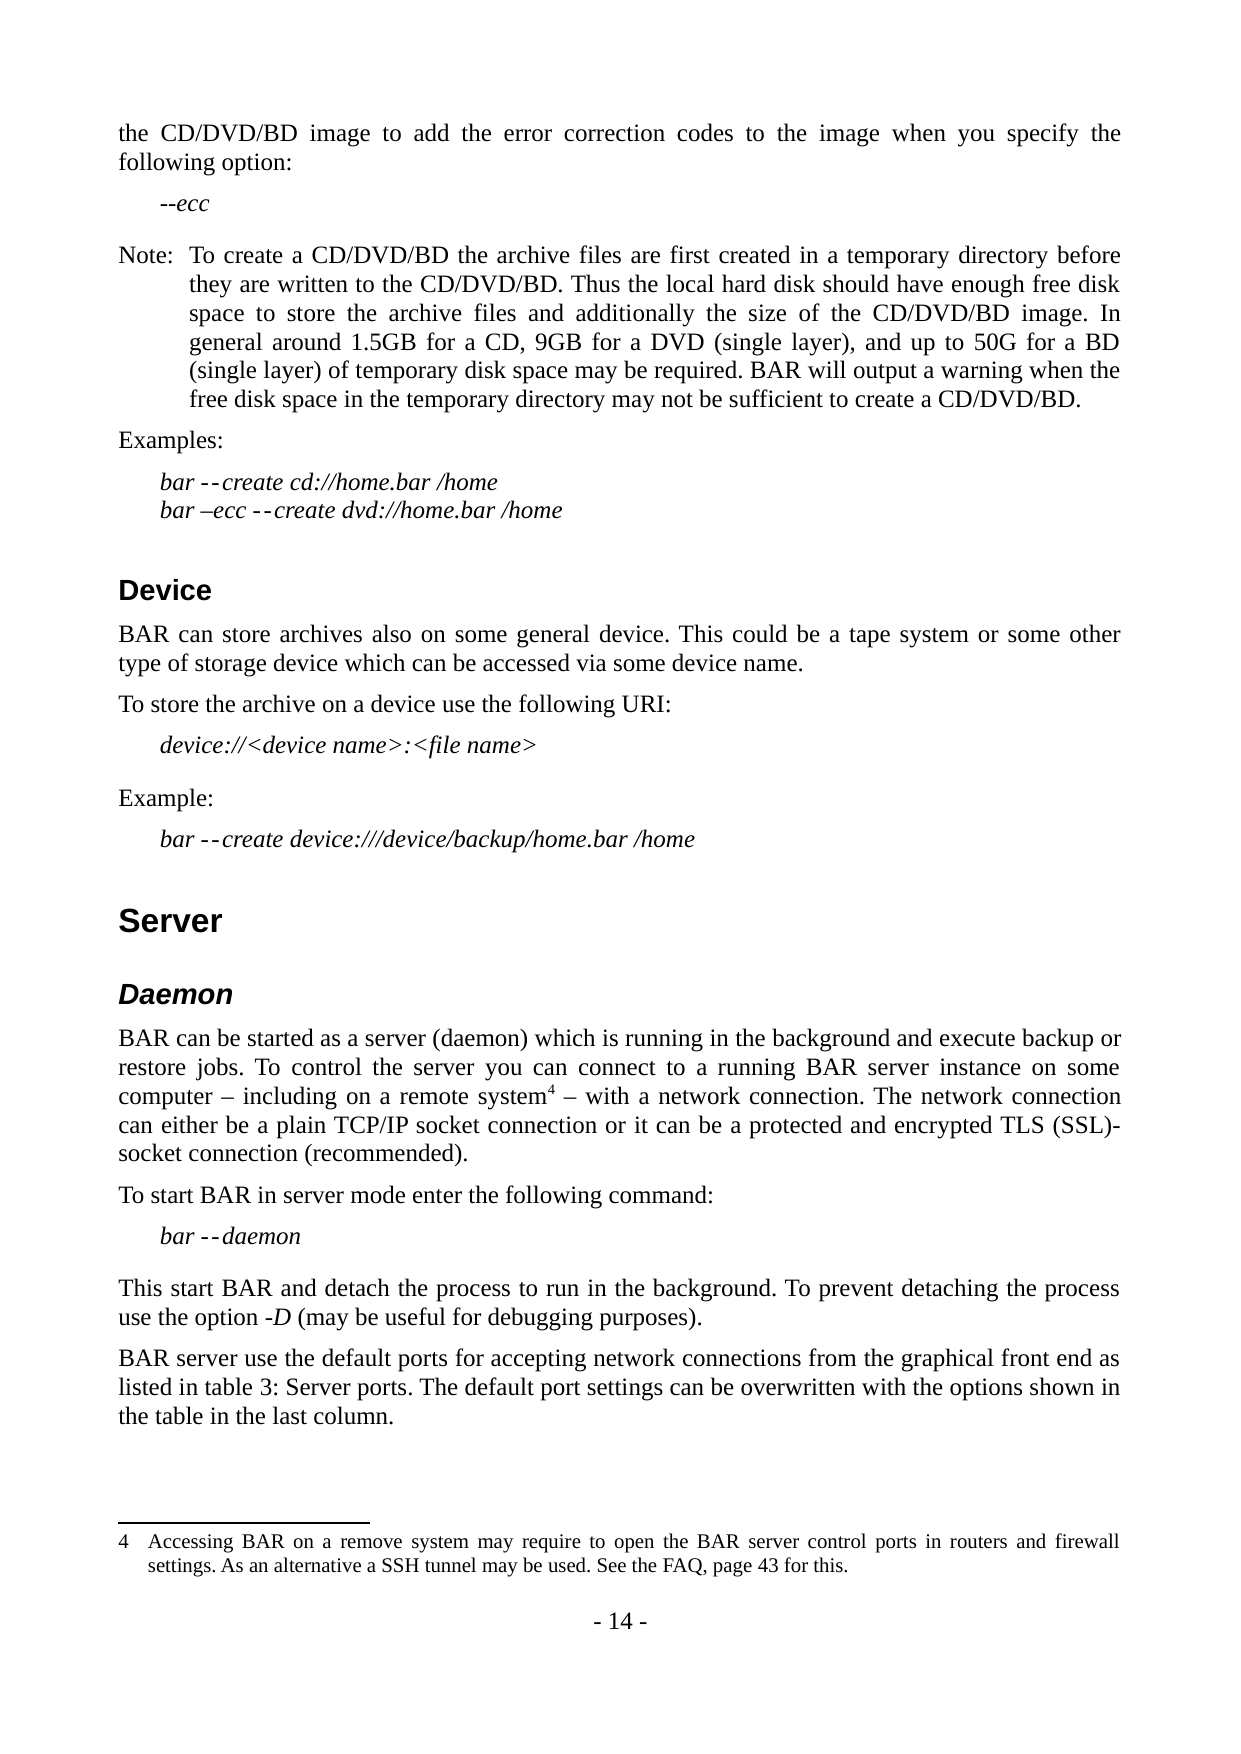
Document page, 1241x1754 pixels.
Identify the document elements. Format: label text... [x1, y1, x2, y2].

text BAR can be started as a server (daemon) which is running in the background and execute backup or restore jobs. To control the server you can connect to a running BAR server instance on some computer – including on a remote system – with a network connection. The network connection can either be a plain TCP/IP socket connection or it can be a protected and encrypted TLS (SSL)-socket connection (recommended). [118, 1023, 1122, 1167]
text Note: To create a CD/DVD/BD the archive files are first created in a temporary directory before they are written to the CD/DVD/BD. Thus the local hard disk should have enough free disk space to store the archive files and additionally the size of the CD/DVD/BD image. In general around 1.5GB for a CD, 9GB for a DVD (single layer), and up to 50G for a BD (single layer) of temporary disk space may be required. BAR will output a warning when the free disk space in the temporary directory may not be sufficient to create a CD/DVD/BD. [118, 241, 1122, 413]
text --ecc [159, 188, 1122, 217]
text Example: [118, 783, 1122, 811]
text To store the archive on a device use the following URI: [118, 689, 1122, 718]
text bar ‑‑daemon [159, 1221, 1122, 1250]
text device://<device name>:<file name> [159, 730, 1122, 759]
text Accessing BAR on a remove system may require to open the BAR server control ports in routers and firewall settings. As an alternative a SSH tunnel may be used. See the FAQ, page 44 for this. [118, 1529, 1122, 1577]
text bar ‑‑create device:///device/backup/home.bar /home [159, 824, 1122, 853]
text the CD/DVD/BD image to add the error correction codes to the image when you specify the following option: [118, 118, 1122, 176]
text bar –ecc ‑‑create dvd://home.bar /home [159, 496, 1122, 524]
subtitle Device [118, 573, 1122, 606]
text bar ‑‑create cd://home.bar /home [159, 467, 1122, 496]
subtitle Server [118, 901, 1122, 940]
text BAR can store archives also on some general device. This could be a tape system or some other type of storage device which can be accessed via some device name. [118, 619, 1122, 676]
text To start BAR in server mode enter the following command: [118, 1180, 1122, 1208]
text BAR server use the default ports for accepting network connections from the graphical front end as listed in table 3: Server ports. The default port settings can be overwritten with the options shown in the table in the last column. [118, 1343, 1122, 1429]
subtitle Daemon [118, 977, 1122, 1011]
text This start BAR and detach the process to run in the background. To prevent detaching the process use the option -D (may be useful for debugging purposes). [118, 1273, 1122, 1331]
text Examples: [118, 426, 1122, 454]
